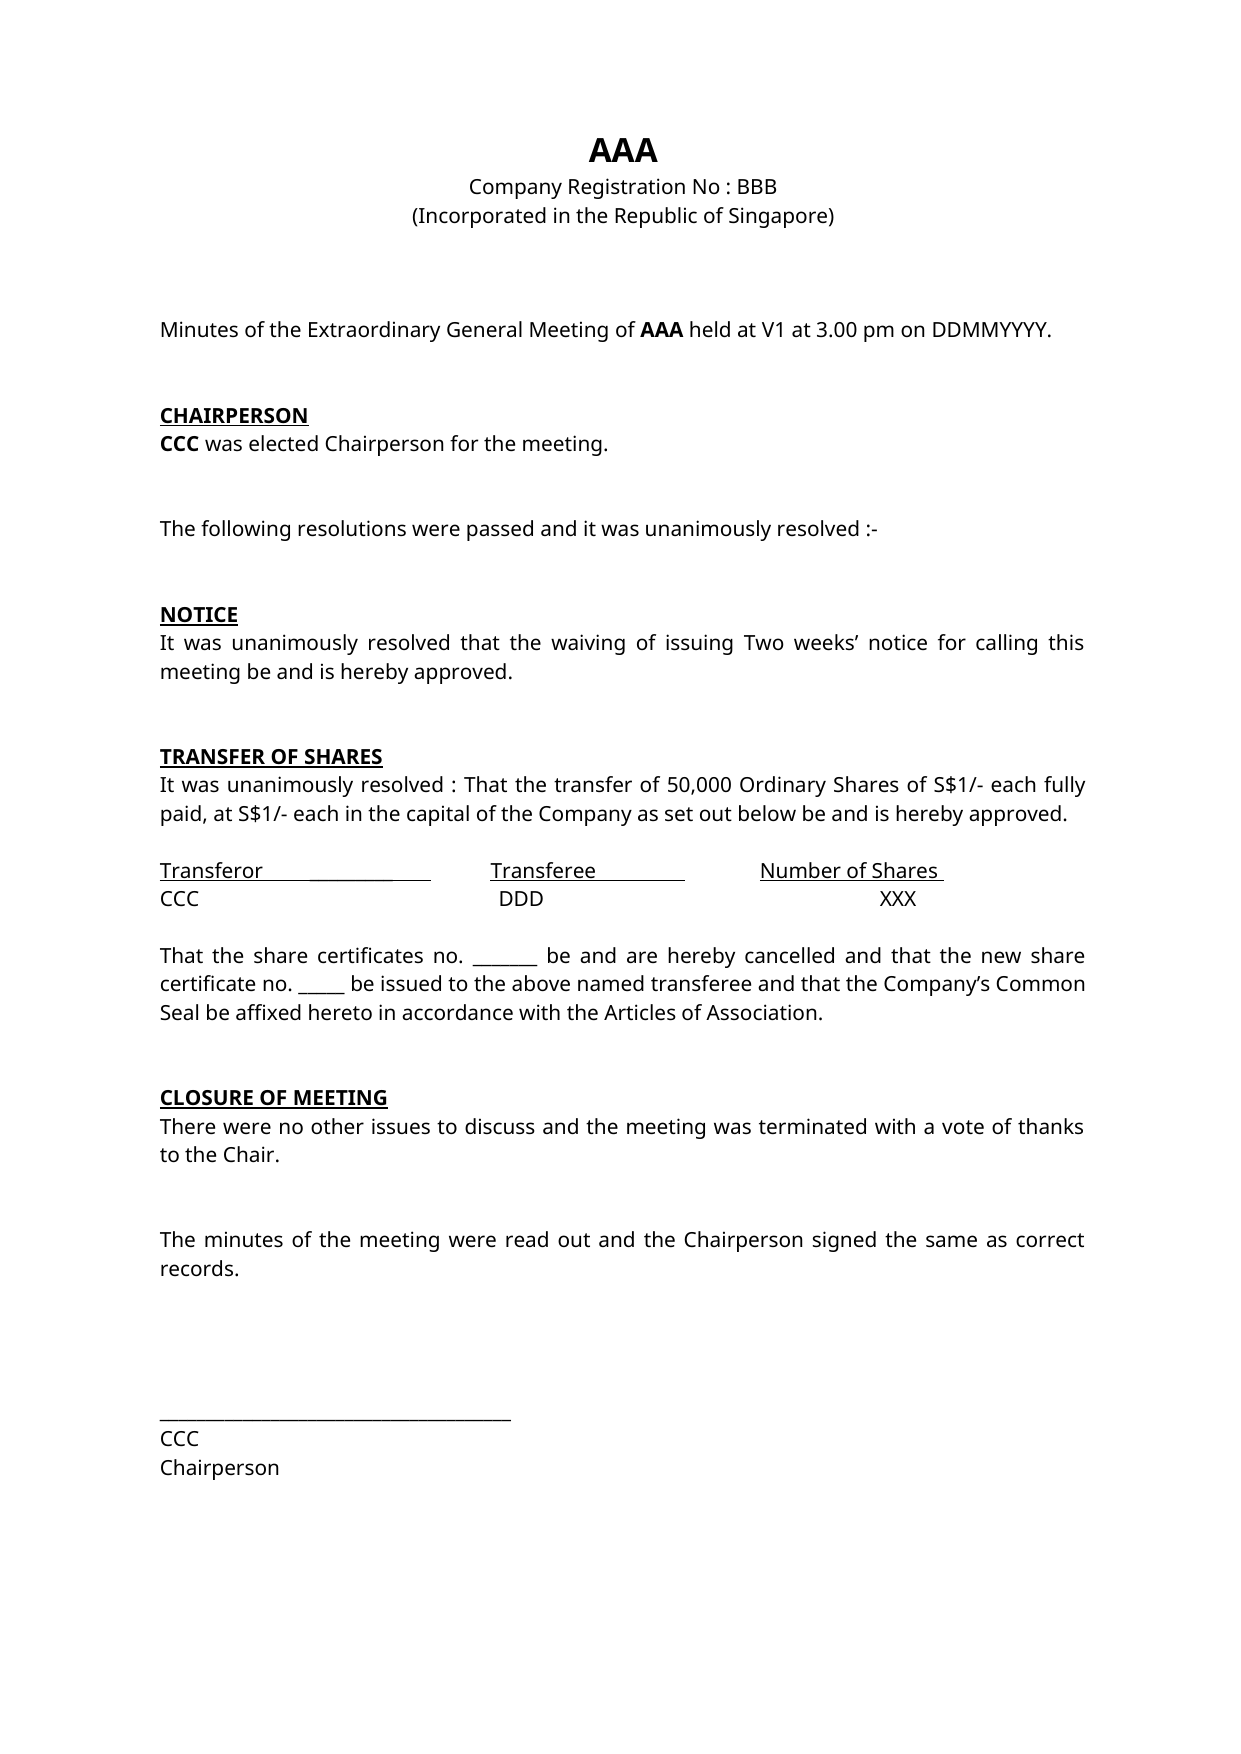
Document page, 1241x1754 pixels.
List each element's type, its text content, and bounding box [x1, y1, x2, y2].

text AAA [159, 127, 1087, 172]
text That the share certificates no. _______ be and are hereby cancelled and that the new share certificate no. _____ be issued to the above named transferee and that the Company’s Common Seal be affixed hereto in accordance with the Articles of Association. [159, 941, 1087, 1026]
text CCC [159, 1424, 1087, 1453]
text CHAIRPERSON [159, 401, 1087, 429]
text NOTICE [159, 600, 1087, 628]
text Chairperson [159, 1453, 1087, 1481]
text TRANSFER OF SHARES [159, 742, 1087, 771]
text CCC DDD XXX [159, 884, 1087, 913]
text Transferor _________ Transferee Number of Shares [159, 856, 1087, 884]
text CLOSURE OF MEETING [159, 1083, 1087, 1112]
text There were no other issues to discuss and the meeting was terminated with a vote of thanks to the Chair. [159, 1112, 1087, 1169]
text The following resolutions were passed and it was unanimously resolved :- [159, 514, 1087, 543]
text It was unanimously resolved that the waiving of issuing Two weeks’ notice for calling this meeting be and is hereby approved. [159, 628, 1087, 685]
text CCC was elected Chairperson for the meeting. [159, 429, 1087, 458]
text Minutes of the Extraordinary General Meeting of AAA held at V1 at 3.00 pm on DDMMYYYY. [159, 315, 1087, 344]
text It was unanimously resolved : That the transfer of 50,000 Ordinary Shares of S$1/- each fully paid, at S$1/- each in the capital of the Company as set out below be and is hereby approved. [159, 771, 1087, 827]
text (Incorporated in the Republic of Singapore) [159, 201, 1087, 229]
text The minutes of the meeting were read out and the Chairperson signed the same as correct records. [159, 1226, 1087, 1282]
text ______________________________________ [159, 1396, 1087, 1424]
text Company Registration No : BBB [159, 172, 1087, 201]
